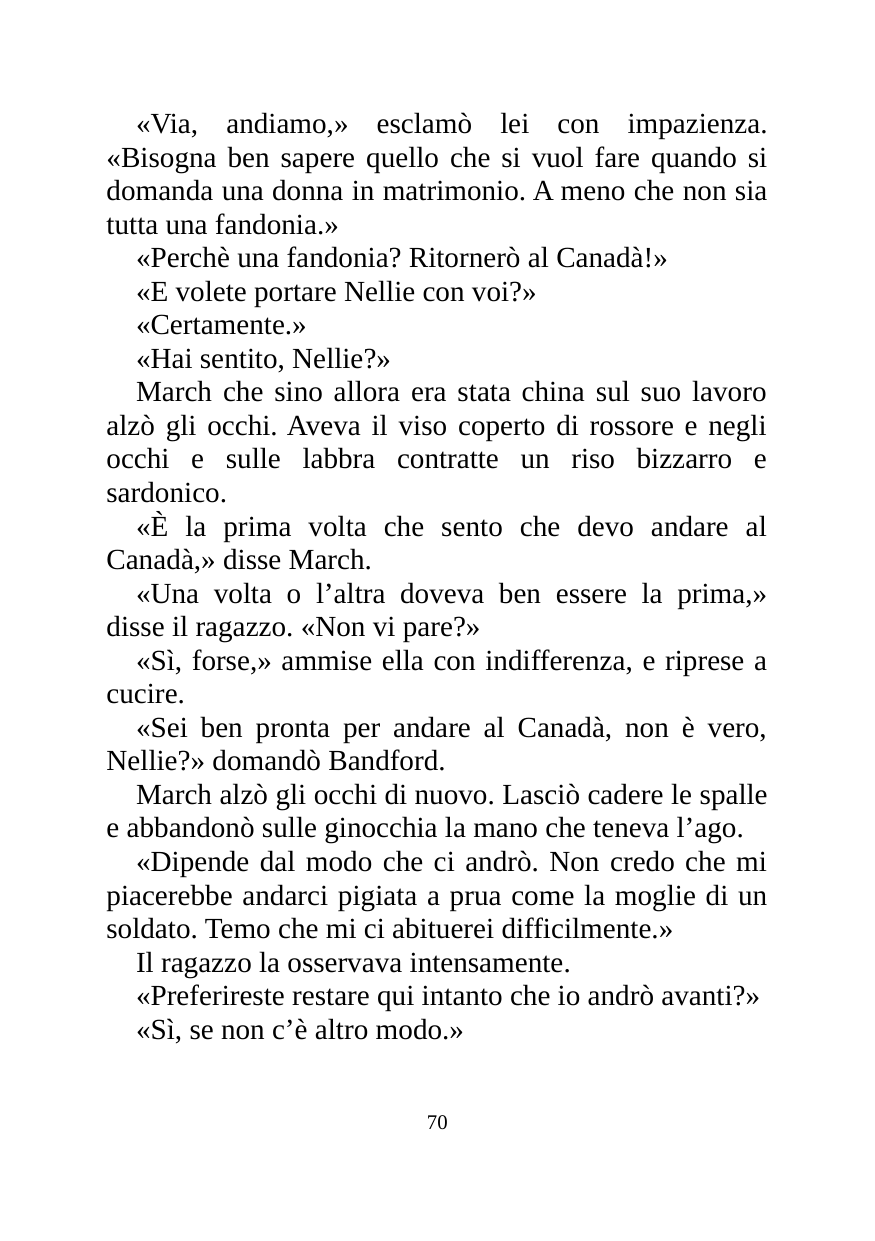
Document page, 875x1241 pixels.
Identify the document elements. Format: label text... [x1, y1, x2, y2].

text «Sì, forse,» ammise ella con indifferenza, e riprese a cucire. [106, 643, 768, 710]
text «Dipende dal modo che ci andrò. Non credo che mi piacerebbe andarci pigiata a prua come la moglie di un soldato. Temo che mi ci abituerei difficilmente.» [106, 844, 768, 945]
text Il ragazzo la osservava intensamente. [106, 945, 768, 978]
text «Una volta o l’altra doveva ben essere la prima,» disse il ragazzo. «Non vi pare?» [106, 576, 768, 643]
text March che sino allora era stata china sul suo lavoro alzò gli occhi. Aveva il viso coperto di rossore e negli occhi e sulle labbra contratte un riso bizzarro e sardonico. [106, 374, 768, 509]
text March alzò gli occhi di nuovo. Lasciò cadere le spalle e abbandonò sulle ginocchia la mano che teneva l’ago. [106, 777, 768, 844]
text «Sei ben pronta per andare al Canadà, non è vero, Nellie?» domandò Bandford. [106, 710, 768, 777]
text «Preferireste restare qui intanto che io andrò avanti?» [106, 978, 768, 1012]
text «Perchè una fandonia? Ritornerò al Canadà!» [106, 240, 768, 274]
text «Via, andiamo,» esclamò lei con impazienza. «Bisogna ben sapere quello che si vuol fare quando si domanda una donna in matrimonio. A meno che non sia tutta una fandonia.» [106, 106, 768, 240]
text «Sì, se non c’è altro modo.» [106, 1012, 768, 1045]
text «Hai sentito, Nellie?» [106, 341, 768, 374]
text «E volete portare Nellie con voi?» [106, 274, 768, 307]
text «Certamente.» [106, 307, 768, 341]
text «È la prima volta che sento che devo andare al Canadà,» disse March. [106, 509, 768, 576]
